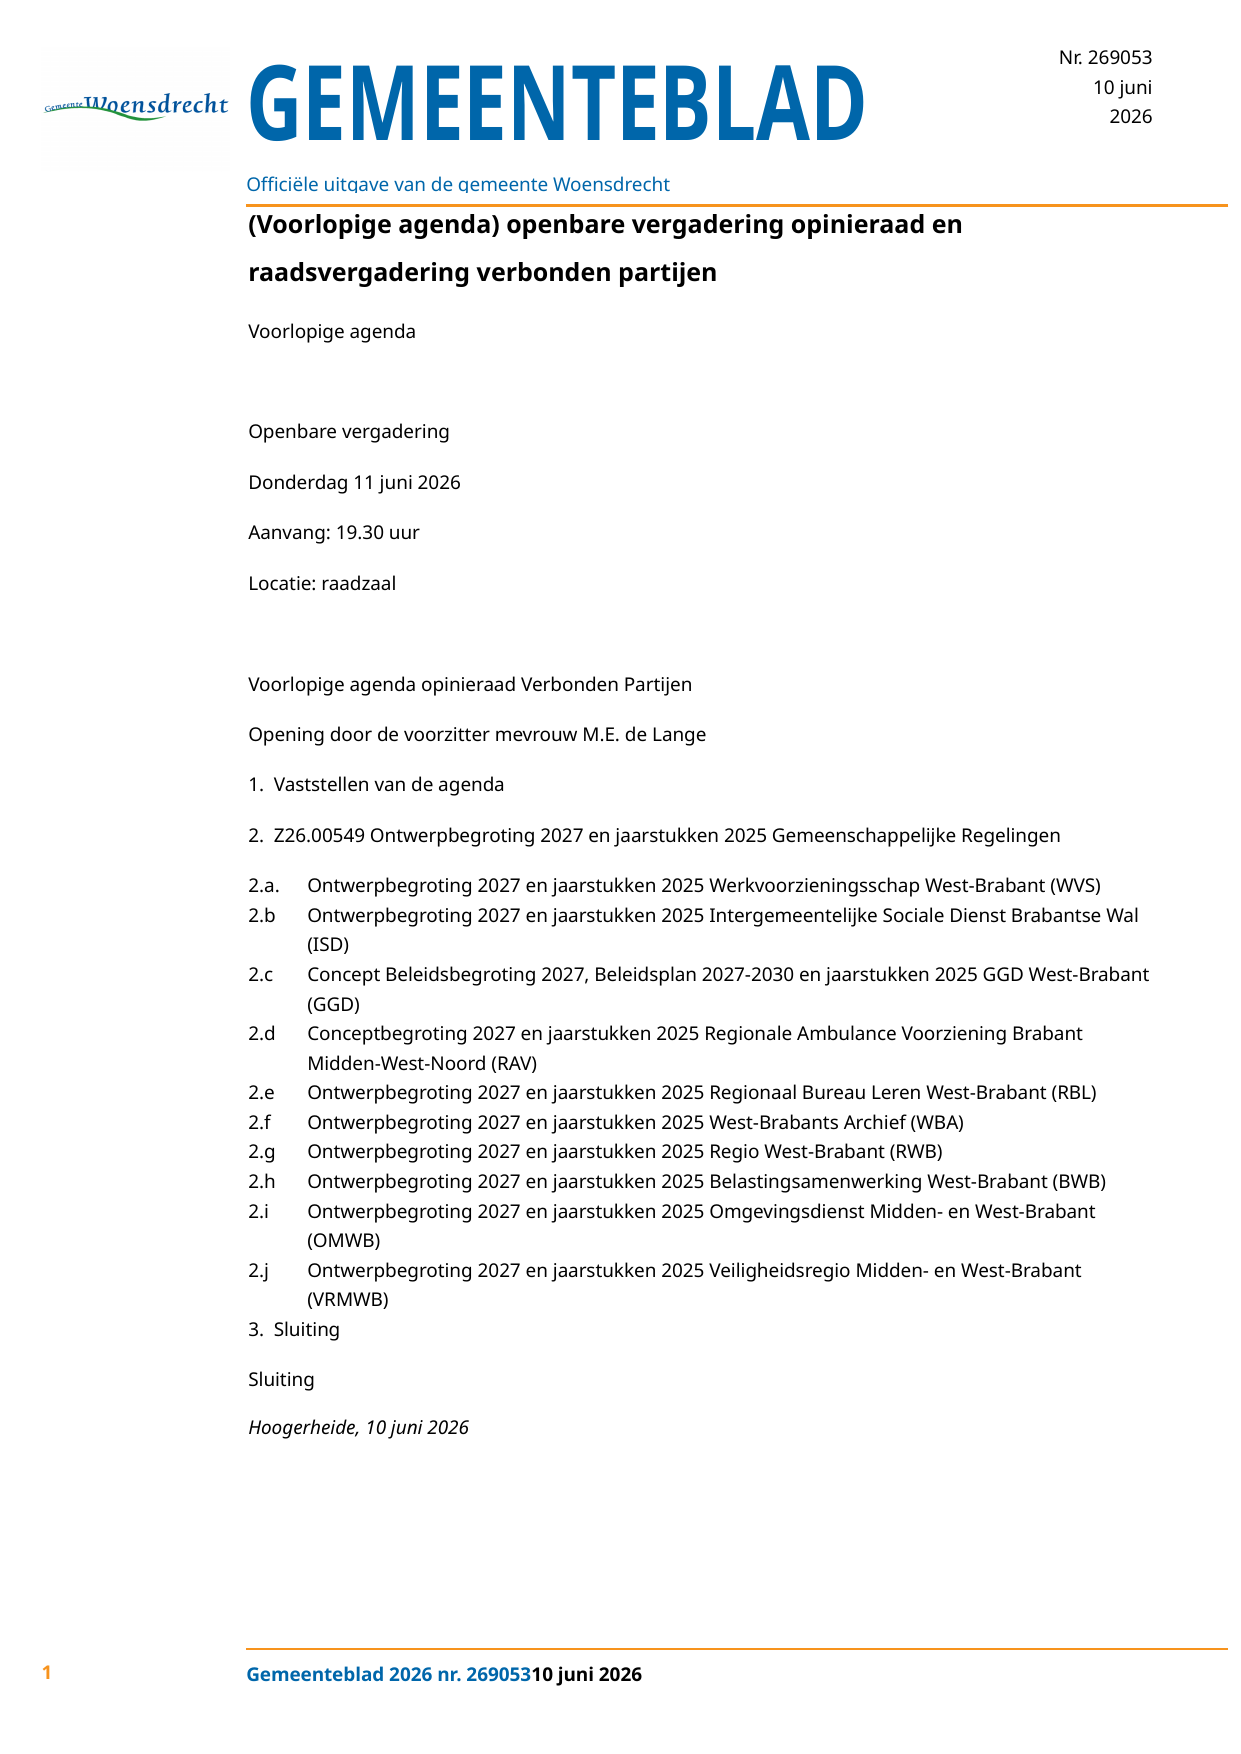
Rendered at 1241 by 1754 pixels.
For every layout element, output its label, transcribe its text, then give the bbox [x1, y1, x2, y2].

text Locatie: raadzaal [248, 570, 1152, 596]
list Conceptbegroting 2027 en jaarstukken 2025 Regionale Ambulance Voorziening Brabant Midden-West-Noord (RAV) [248, 1020, 1152, 1076]
text 1. Vaststellen van de agenda [248, 772, 1152, 797]
text Voorlopige agenda [248, 318, 1152, 344]
list Ontwerpbegroting 2027 en jaarstukken 2025 West-Brabants Archief (WBA) [248, 1109, 1152, 1135]
text Sluiting [248, 1367, 1152, 1392]
text (Voorlopige agenda) openbare vergadering opinieraad en raadsvergadering verbonden partijen [248, 207, 1152, 288]
text Openbare vergadering [248, 419, 1152, 444]
list Ontwerpbegroting 2027 en jaarstukken 2025 Werkvoorzieningsschap West-Brabant (WVS) [248, 872, 1152, 898]
text Voorlopige agenda opinieraad Verbonden Partijen [248, 671, 1152, 697]
list Concept Beleidsbegroting 2027, Beleidsplan 2027-2030 en jaarstukken 2025 GGD West-Brabant (GGD) [248, 961, 1152, 1017]
text Opening door de voorzitter mevrouw M.E. de Lange [248, 721, 1152, 747]
list Ontwerpbegroting 2027 en jaarstukken 2025 Intergemeentelijke Sociale Dienst Brabantse Wal (ISD) [248, 902, 1152, 957]
list Ontwerpbegroting 2027 en jaarstukken 2025 Regionaal Bureau Leren West-Brabant (RBL) [248, 1079, 1152, 1105]
list Ontwerpbegroting 2027 en jaarstukken 2025 Veiligheidsregio Midden- en West-Brabant (VRMWB) [248, 1257, 1152, 1312]
text 2. Z26.00549 Ontwerpbegroting 2027 en jaarstukken 2025 Gemeenschappelijke Regelingen [248, 822, 1152, 848]
text 3. Sluiting [248, 1316, 1152, 1342]
list Ontwerpbegroting 2027 en jaarstukken 2025 Omgevingsdienst Midden- en West-Brabant (OMWB) [248, 1198, 1152, 1253]
text Donderdag 11 juni 2026 [248, 469, 1152, 495]
list Ontwerpbegroting 2027 en jaarstukken 2025 Regio West-Brabant (RWB) [248, 1139, 1152, 1164]
text Hoogerheide, 10 juni 2026 [248, 1414, 1152, 1440]
list Ontwerpbegroting 2027 en jaarstukken 2025 Belastingsamenwerking West-Brabant (BWB) [248, 1168, 1152, 1194]
picture [41, 47, 231, 172]
text Aanvang: 19.30 uur [248, 519, 1152, 545]
